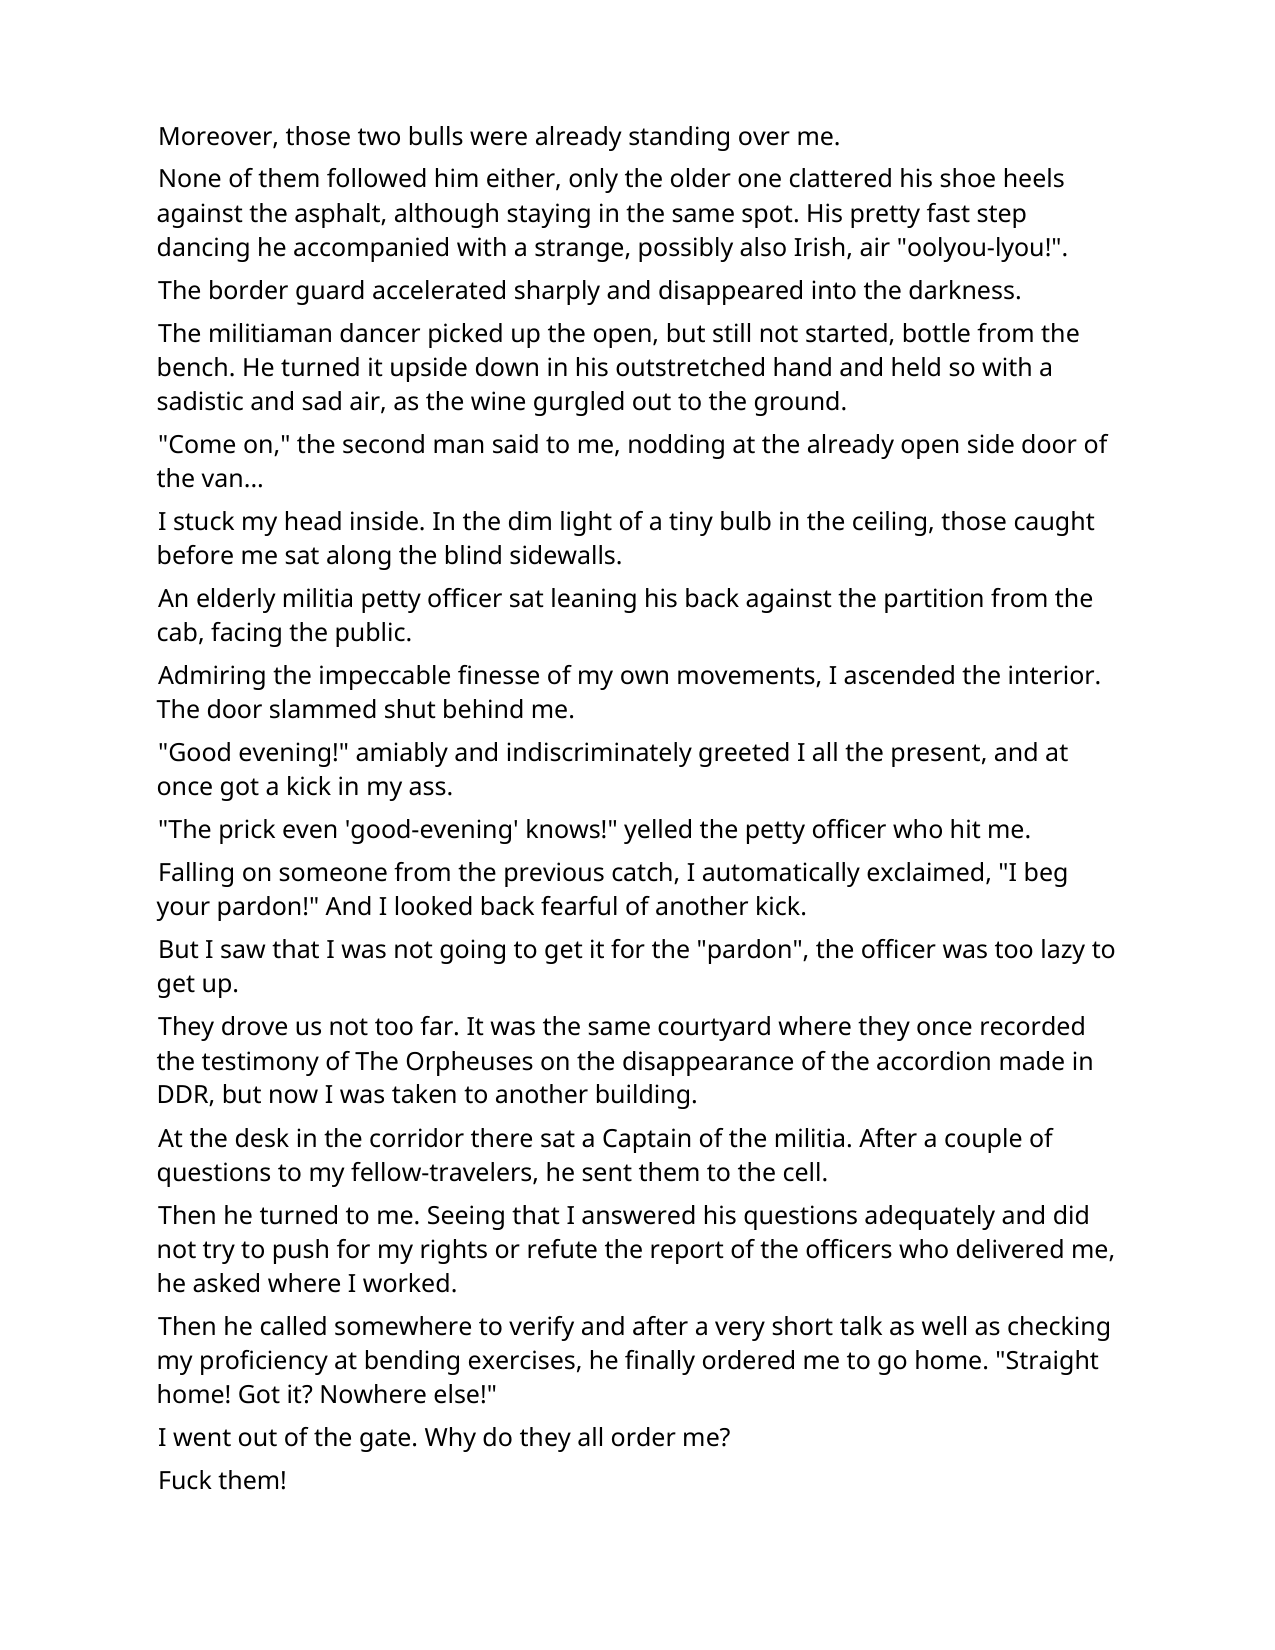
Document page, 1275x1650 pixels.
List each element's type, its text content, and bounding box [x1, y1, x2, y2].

text I went out of the gate. Why do they all order me? [156, 1419, 1118, 1454]
text Then he turned to me. Seeing that I answered his questions adequately and did not try to push for my rights or refute the report of the officers who delivered me, he asked where I worked. [156, 1197, 1118, 1299]
text But I saw that I was not going to get it for the "pardon", the officer was too lazy to get up. [156, 932, 1118, 1000]
text "Good evening!" amiably and indiscriminately greeted I all the present, and at once got a kick in my ass. [156, 735, 1118, 803]
text The militiaman dancer picked up the open, but still not started, bottle from the bench. He turned it upside down in his outstretched hand and held so with a sadistic and sad air, as the wine gurgled out to the ground. [156, 315, 1118, 417]
text Admiring the impeccable finesse of my own movements, I ascended the interior. The door slammed shut behind me. [156, 658, 1118, 726]
text Falling on someone from the previous catch, I automatically exclaimed, "I beg your pardon!" And I looked back fearful of another kick. [156, 855, 1118, 923]
text The border guard accelerated sharply and disappeared into the darkness. [156, 272, 1118, 306]
text An elderly militia petty officer sat leaning his back against the partition from the cab, facing the public. [156, 581, 1118, 649]
text At the desk in the corridor there sat a Captain of the militia. After a couple of questions to my fellow-travelers, he sent them to the cell. [156, 1120, 1118, 1188]
text "Come on," the second man said to me, nodding at the already open side door of the van... [156, 426, 1118, 494]
text Fuck them! [156, 1463, 1118, 1497]
text They drove us not too far. It was the same courtyard where they once recorded the testimony of The Orpheuses on the disappearance of the accordion made in DDR, but now I was taken to another building. [156, 1009, 1118, 1111]
text I stuck my head inside. In the dim light of a tiny bulb in the ceiling, those caught before me sat along the blind sidewalls. [156, 503, 1118, 572]
text "The prick even 'good-evening' knows!" yelled the petty officer who hit me. [156, 812, 1118, 846]
text Moreover, those two bulls were already standing over me. [156, 118, 1118, 152]
text Then he called somewhere to verify and after a very short talk as well as checking my proficiency at bending exercises, he finally ordered me to go home. "Straight home! Got it? Nowhere else!" [156, 1308, 1118, 1411]
text None of them followed him either, only the older one clattered his shoe heels against the asphalt, although staying in the same spot. His pretty fast step dancing he accompanied with a strange, possibly also Irish, air "oolyou-lyou!". [156, 161, 1118, 263]
